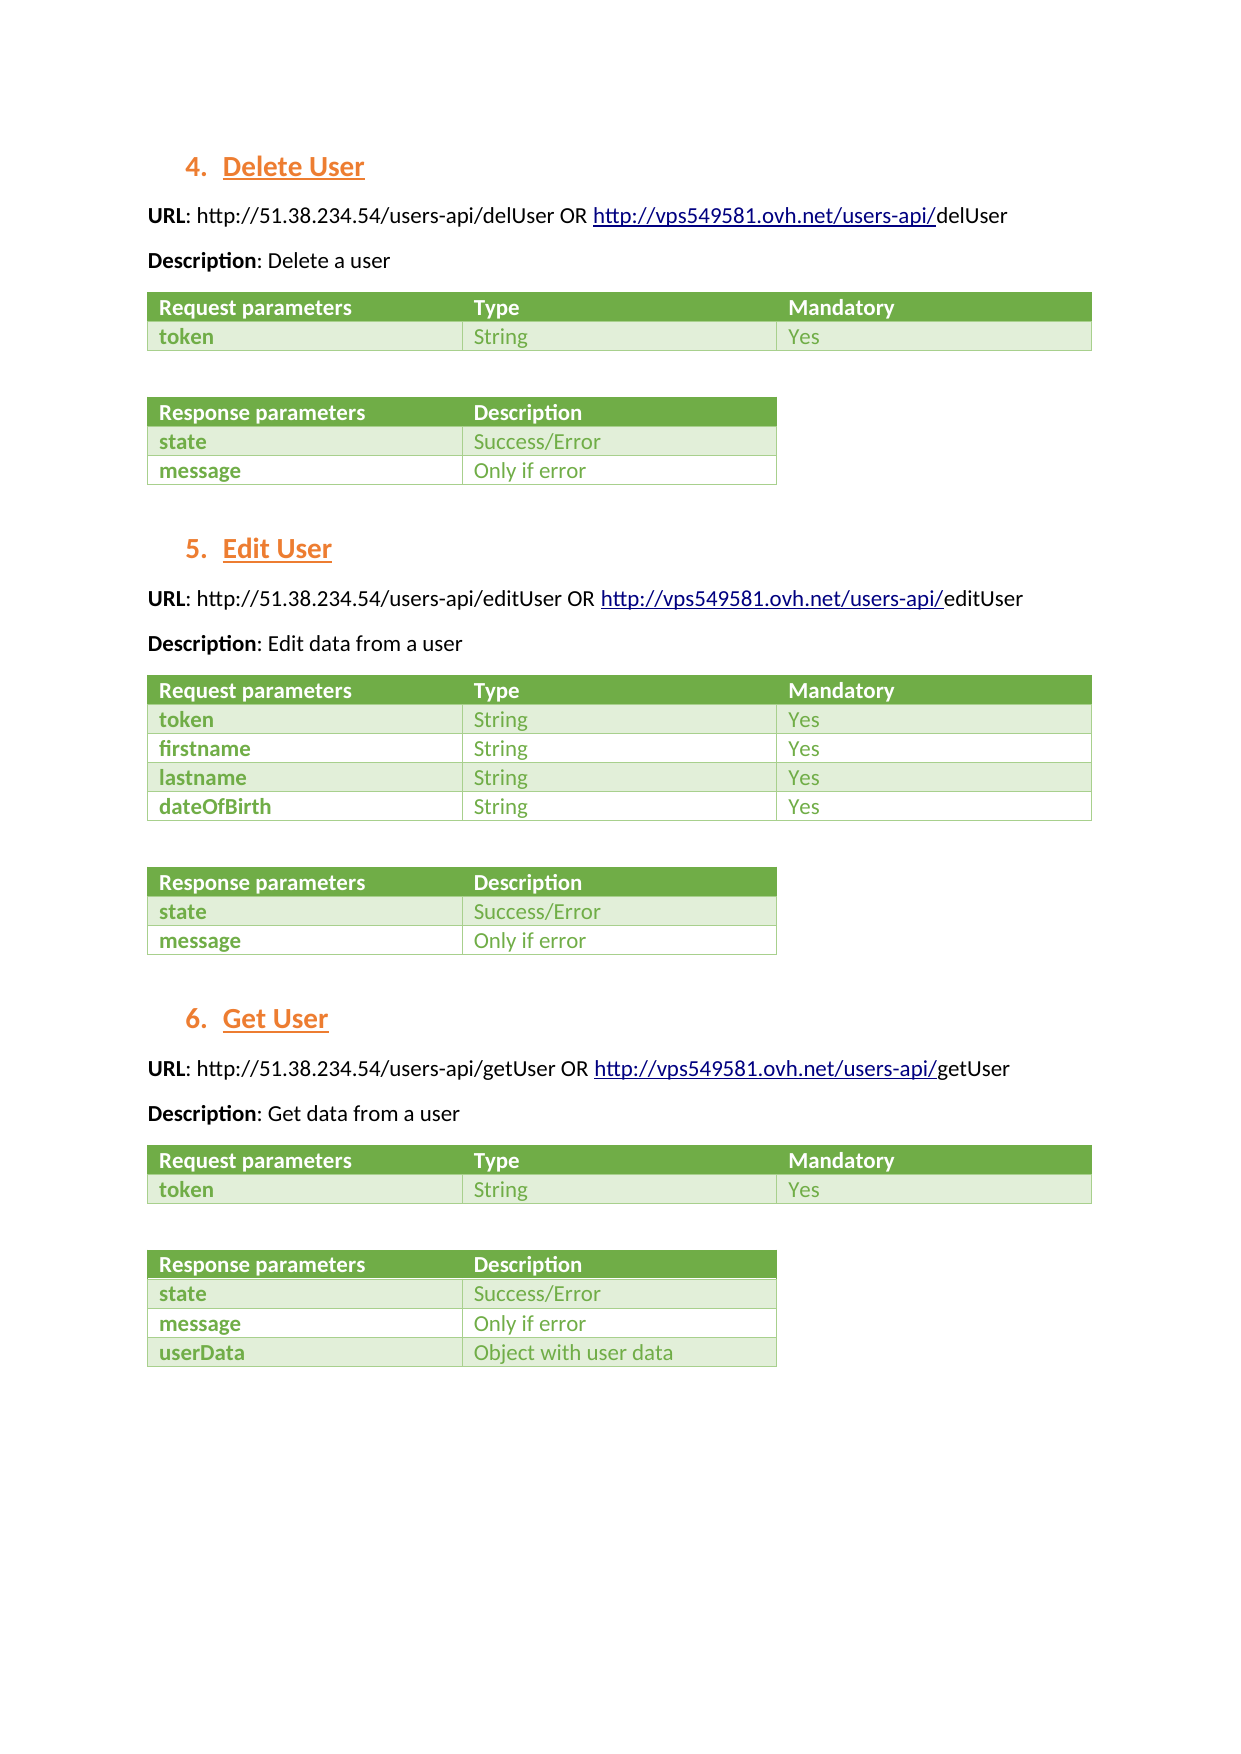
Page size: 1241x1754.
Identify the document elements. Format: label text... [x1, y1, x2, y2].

table_cell Only if error [463, 926, 776, 954]
table_header Mandatory [777, 676, 1091, 704]
table_header Request parameters [148, 293, 462, 321]
text URL: http://51.38.234.54/users-api/getUser OR http://vps549581.ovh.net/users-api/getUser [148, 1054, 1093, 1082]
table_cell state [148, 897, 462, 925]
table_cell Yes [777, 1175, 1091, 1203]
table_cell Yes [777, 734, 1091, 762]
table_cell Yes [777, 792, 1091, 820]
table_header Type [462, 676, 777, 704]
table_cell Object with user data [463, 1338, 776, 1366]
table_cell lastname [148, 763, 462, 791]
table_cell Success/Error [463, 1280, 776, 1308]
table_cell message [148, 456, 462, 484]
table_cell Yes [777, 705, 1091, 733]
table_cell Yes [777, 322, 1091, 350]
table_cell token [148, 322, 462, 350]
text Description: Delete a user [148, 246, 1093, 274]
table_cell dateOfBirth [148, 792, 462, 820]
table_header Description [462, 1251, 776, 1278]
table_header Request parameters [148, 676, 462, 704]
table_cell Only if error [463, 456, 776, 484]
table_header Type [462, 293, 777, 321]
table_header Response parameters [148, 1251, 462, 1278]
table_cell Success/Error [463, 427, 776, 455]
title Edit User [185, 530, 1093, 566]
text Description: Edit data from a user [148, 629, 1093, 657]
text URL: http://51.38.234.54/users-api/editUser OR http://vps549581.ovh.net/users-api/editUser [148, 584, 1093, 612]
table_header Description [462, 868, 776, 896]
table_header Mandatory [777, 293, 1091, 321]
table_cell Only if error [463, 1309, 776, 1337]
table_header Response parameters [148, 398, 462, 426]
table_cell String [463, 763, 776, 791]
table_header Type [462, 1146, 777, 1174]
text Description: Get data from a user [148, 1099, 1093, 1127]
table_cell message [148, 926, 462, 954]
table_header Request parameters [148, 1146, 462, 1174]
table_cell message [148, 1309, 462, 1337]
table_cell String [463, 1175, 776, 1203]
table_cell userData [148, 1338, 462, 1366]
table_cell token [148, 705, 462, 733]
title Delete User [185, 148, 1093, 183]
table_header Mandatory [777, 1146, 1091, 1174]
table_header Description [462, 398, 776, 426]
table_cell firstname [148, 734, 462, 762]
text URL: http://51.38.234.54/users-api/delUser OR http://vps549581.ovh.net/users-api/delUser [148, 201, 1093, 229]
table_cell Yes [777, 763, 1091, 791]
table_cell String [463, 705, 776, 733]
table_cell state [148, 1280, 462, 1308]
title Get User [185, 1000, 1093, 1036]
table_header Response parameters [148, 868, 462, 896]
table_cell String [463, 734, 776, 762]
table_cell token [148, 1175, 462, 1203]
table_cell String [463, 322, 776, 350]
table_cell Success/Error [463, 897, 776, 925]
table_cell state [148, 427, 462, 455]
table_cell String [463, 792, 776, 820]
